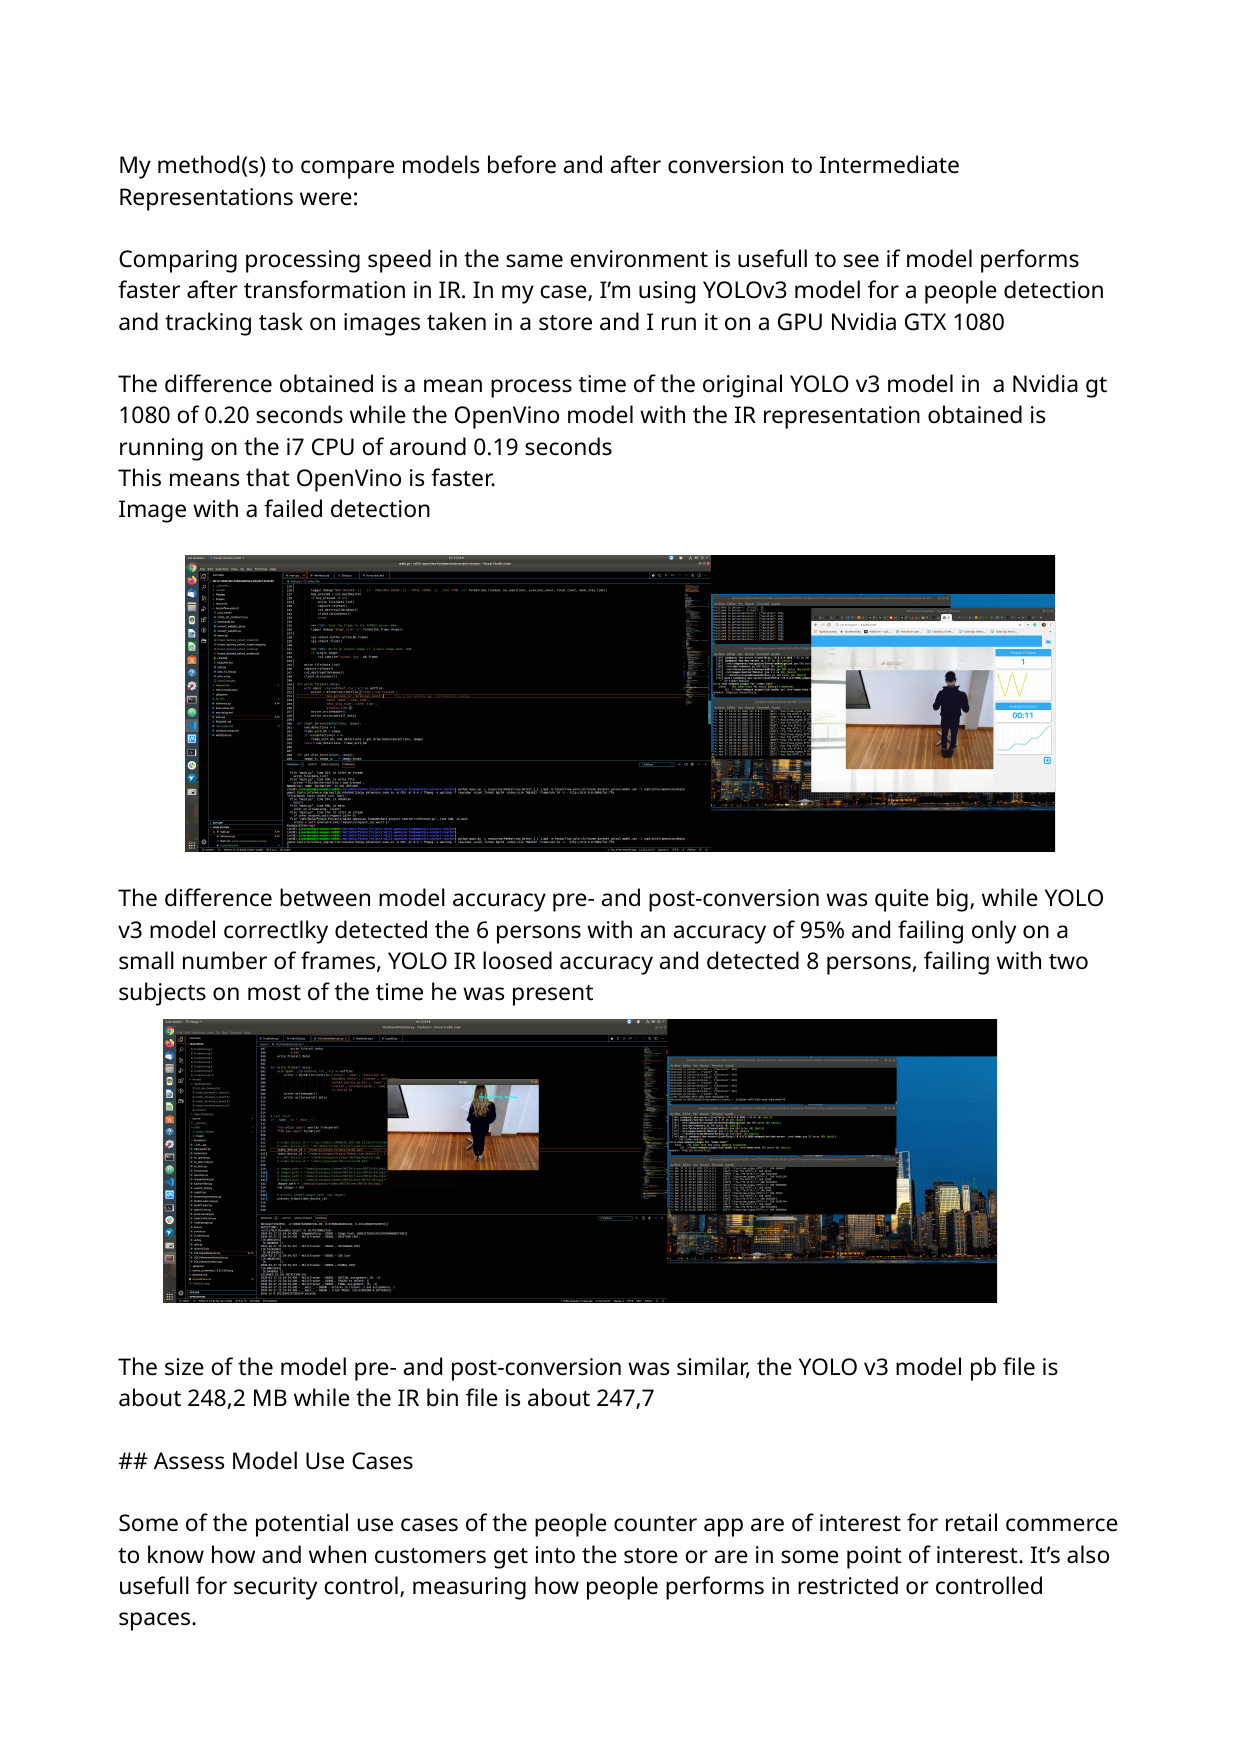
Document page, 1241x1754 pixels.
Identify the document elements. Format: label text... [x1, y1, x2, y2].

text This means that OpenVino is faster. [118, 462, 1122, 493]
picture [163, 1019, 998, 1303]
text The difference obtained is a mean process time of the original YOLO v3 model in a Nvidia gt 1080 of 0.20 seconds while the OpenVino model with the IR representation obtained is running on the i7 CPU of around 0.19 seconds [118, 368, 1122, 462]
text Some of the potential use cases of the people counter app are of interest for retail commerce to know how and when customers get into the store or are in some point of interest. It’s also usefull for security control, measuring how people performs in restricted or controlled spaces. [118, 1507, 1122, 1632]
text Image with a failed detection [118, 493, 1122, 524]
text The difference between model accuracy pre- and post-conversion was quite big, while YOLO v3 model correctlky detected the 6 persons with an accuracy of 95% and failing only on a small number of frames, YOLO IR loosed accuracy and detected 8 persons, failing with two subjects on most of the time he was present [118, 882, 1122, 1007]
text ## Assess Model Use Cases [118, 1445, 1122, 1476]
picture [185, 555, 1056, 852]
text The size of the model pre- and post-conversion was similar, the YOLO v3 model pb file is about 248,2 MB while the IR bin file is about 247,7 [118, 1351, 1122, 1414]
text My method(s) to compare models before and after conversion to Intermediate Representations were: [118, 149, 1122, 212]
text Comparing processing speed in the same environment is usefull to see if model performs faster after transformation in IR. In my case, I’m using YOLOv3 model for a people detection and tracking task on images taken in a store and I run it on a GPU Nvidia GTX 1080 [118, 243, 1122, 337]
